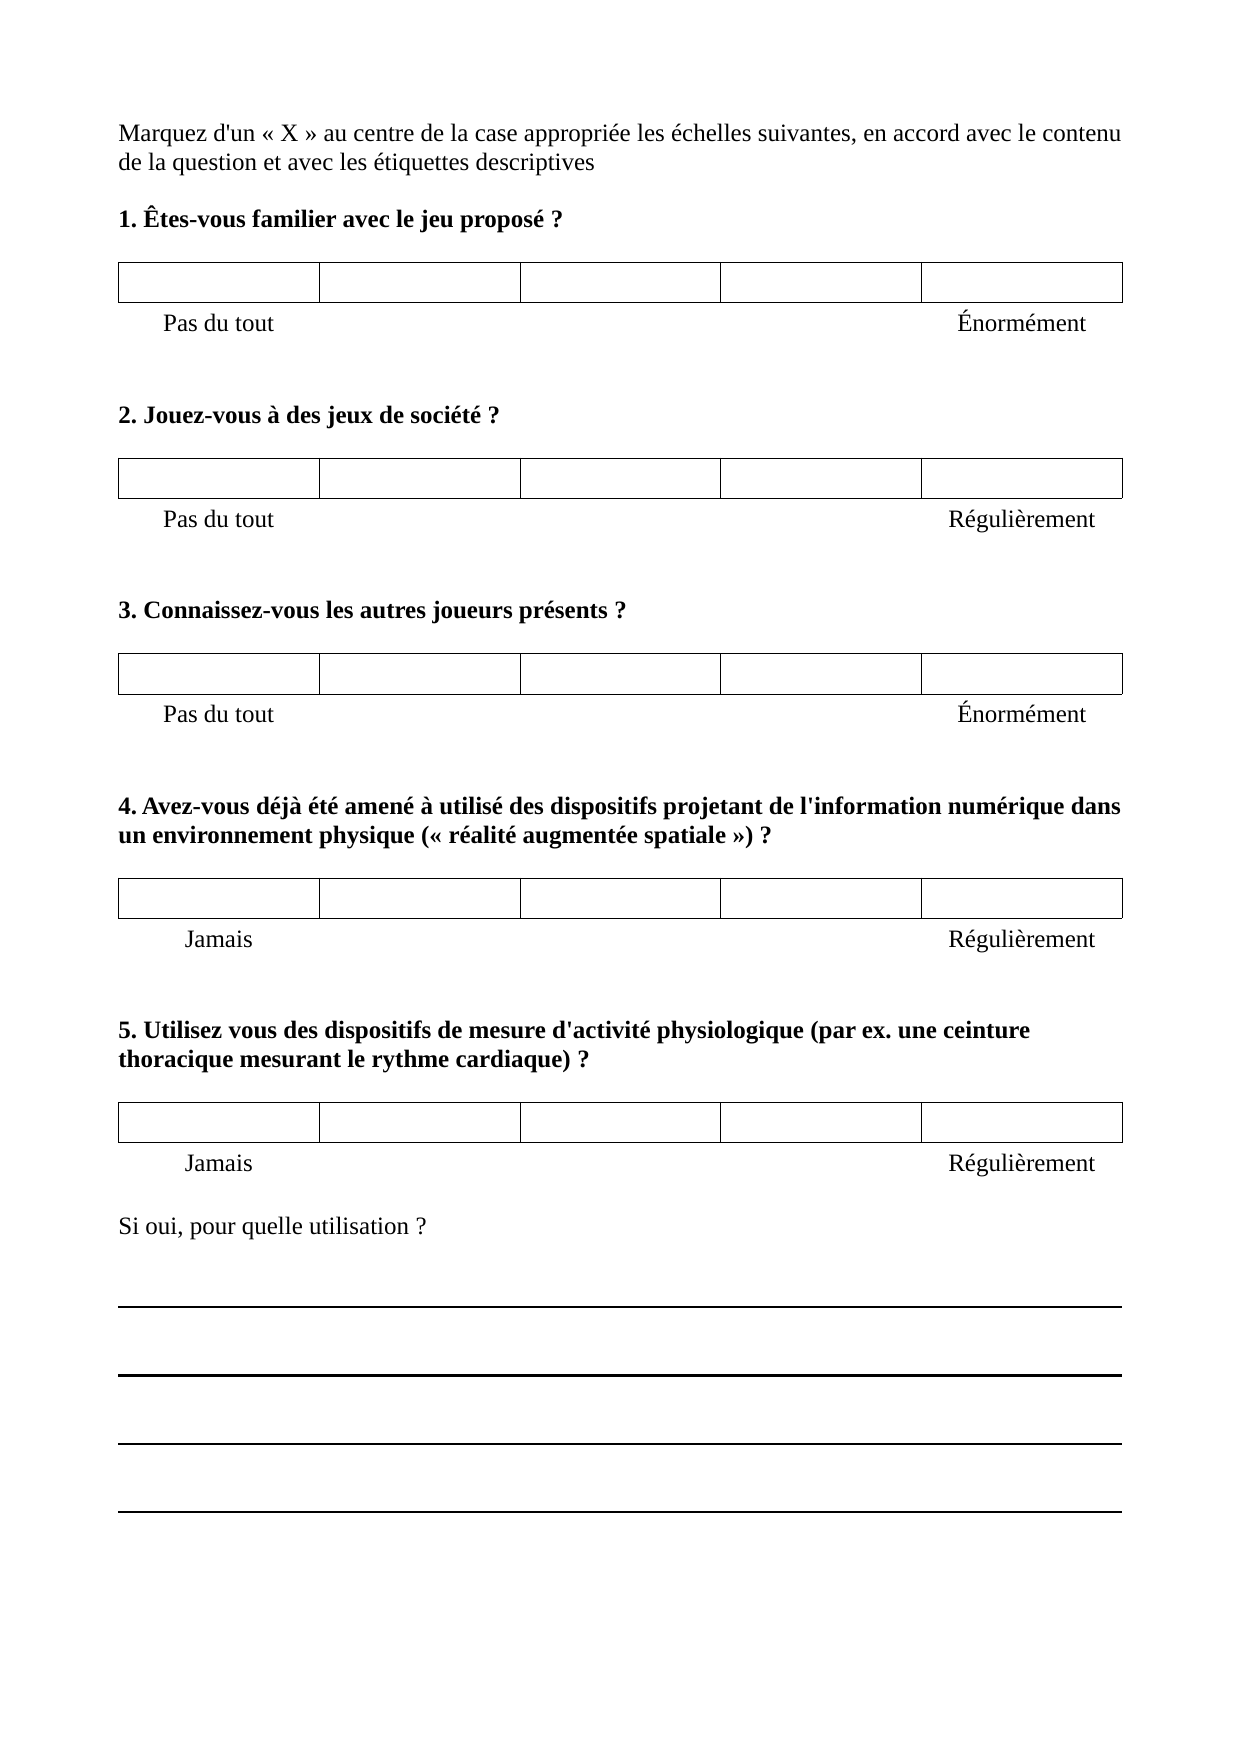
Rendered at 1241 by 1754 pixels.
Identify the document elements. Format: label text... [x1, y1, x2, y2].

table_cell Pas du tout [118, 695, 319, 734]
table_cell [720, 919, 921, 958]
table_header [721, 1103, 921, 1142]
table_cell Régulièrement [921, 1143, 1122, 1182]
table_cell [520, 303, 720, 342]
table_header [521, 879, 720, 918]
table_header [119, 879, 319, 918]
table_cell Pas du tout [118, 499, 319, 538]
table_header [521, 263, 720, 302]
text 4. Avez-vous déjà été amené à utilisé des dispositifs projetant de l'information numérique dans un environnement physique (« réalité augmentée spatiale ») ? [118, 791, 1122, 849]
table_header [119, 654, 319, 693]
table_cell [720, 303, 921, 342]
table_header [521, 1103, 720, 1142]
table_header [119, 263, 319, 302]
table_header [922, 1103, 1122, 1142]
table_cell [319, 303, 520, 342]
table_cell [520, 695, 720, 734]
table_cell [520, 499, 720, 538]
table_header [922, 879, 1122, 918]
table_header [320, 1103, 520, 1142]
table_cell Pas du tout [118, 303, 319, 342]
table_cell [319, 1143, 520, 1182]
table_cell [319, 499, 520, 538]
table_header [119, 459, 319, 498]
table_header [119, 1103, 319, 1142]
text 5. Utilisez vous des dispositifs de mesure d'activité physiologique (par ex. une ceinture thoracique mesurant le rythme cardiaque) ? [118, 1016, 1122, 1073]
table_header [922, 459, 1122, 498]
table_header [320, 879, 520, 918]
table_cell [720, 499, 921, 538]
table_header [521, 654, 720, 693]
table_cell Régulièrement [921, 499, 1122, 538]
table_cell Énormément [921, 303, 1122, 342]
table_header [721, 879, 921, 918]
text 2. Jouez-vous à des jeux de société ? [118, 400, 1122, 429]
table_cell Énormément [921, 695, 1122, 734]
text Marquez d'un « X » au centre de la case appropriée les échelles suivantes, en accord avec le contenu de la question et avec les étiquettes descriptives [118, 118, 1122, 176]
table_cell Régulièrement [921, 919, 1122, 958]
table_header [320, 654, 520, 693]
table_cell Jamais [118, 919, 319, 958]
table_header [721, 263, 921, 302]
table_cell [520, 919, 720, 958]
table_cell [319, 695, 520, 734]
table_header [320, 459, 520, 498]
table_cell Jamais [118, 1143, 319, 1182]
table_cell [720, 1143, 921, 1182]
table_cell [520, 1143, 720, 1182]
table_header [922, 654, 1122, 693]
table_header [721, 654, 921, 693]
text 1. Êtes-vous familier avec le jeu proposé ? [118, 204, 1122, 233]
table_cell [720, 695, 921, 734]
table_header [721, 459, 921, 498]
table_header [922, 263, 1122, 302]
text 3. Connaissez-vous les autres joueurs présents ? [118, 596, 1122, 624]
text Si oui, pour quelle utilisation ? [118, 1211, 1122, 1240]
table_cell [319, 919, 520, 958]
table_header [521, 459, 720, 498]
table_header [320, 263, 520, 302]
